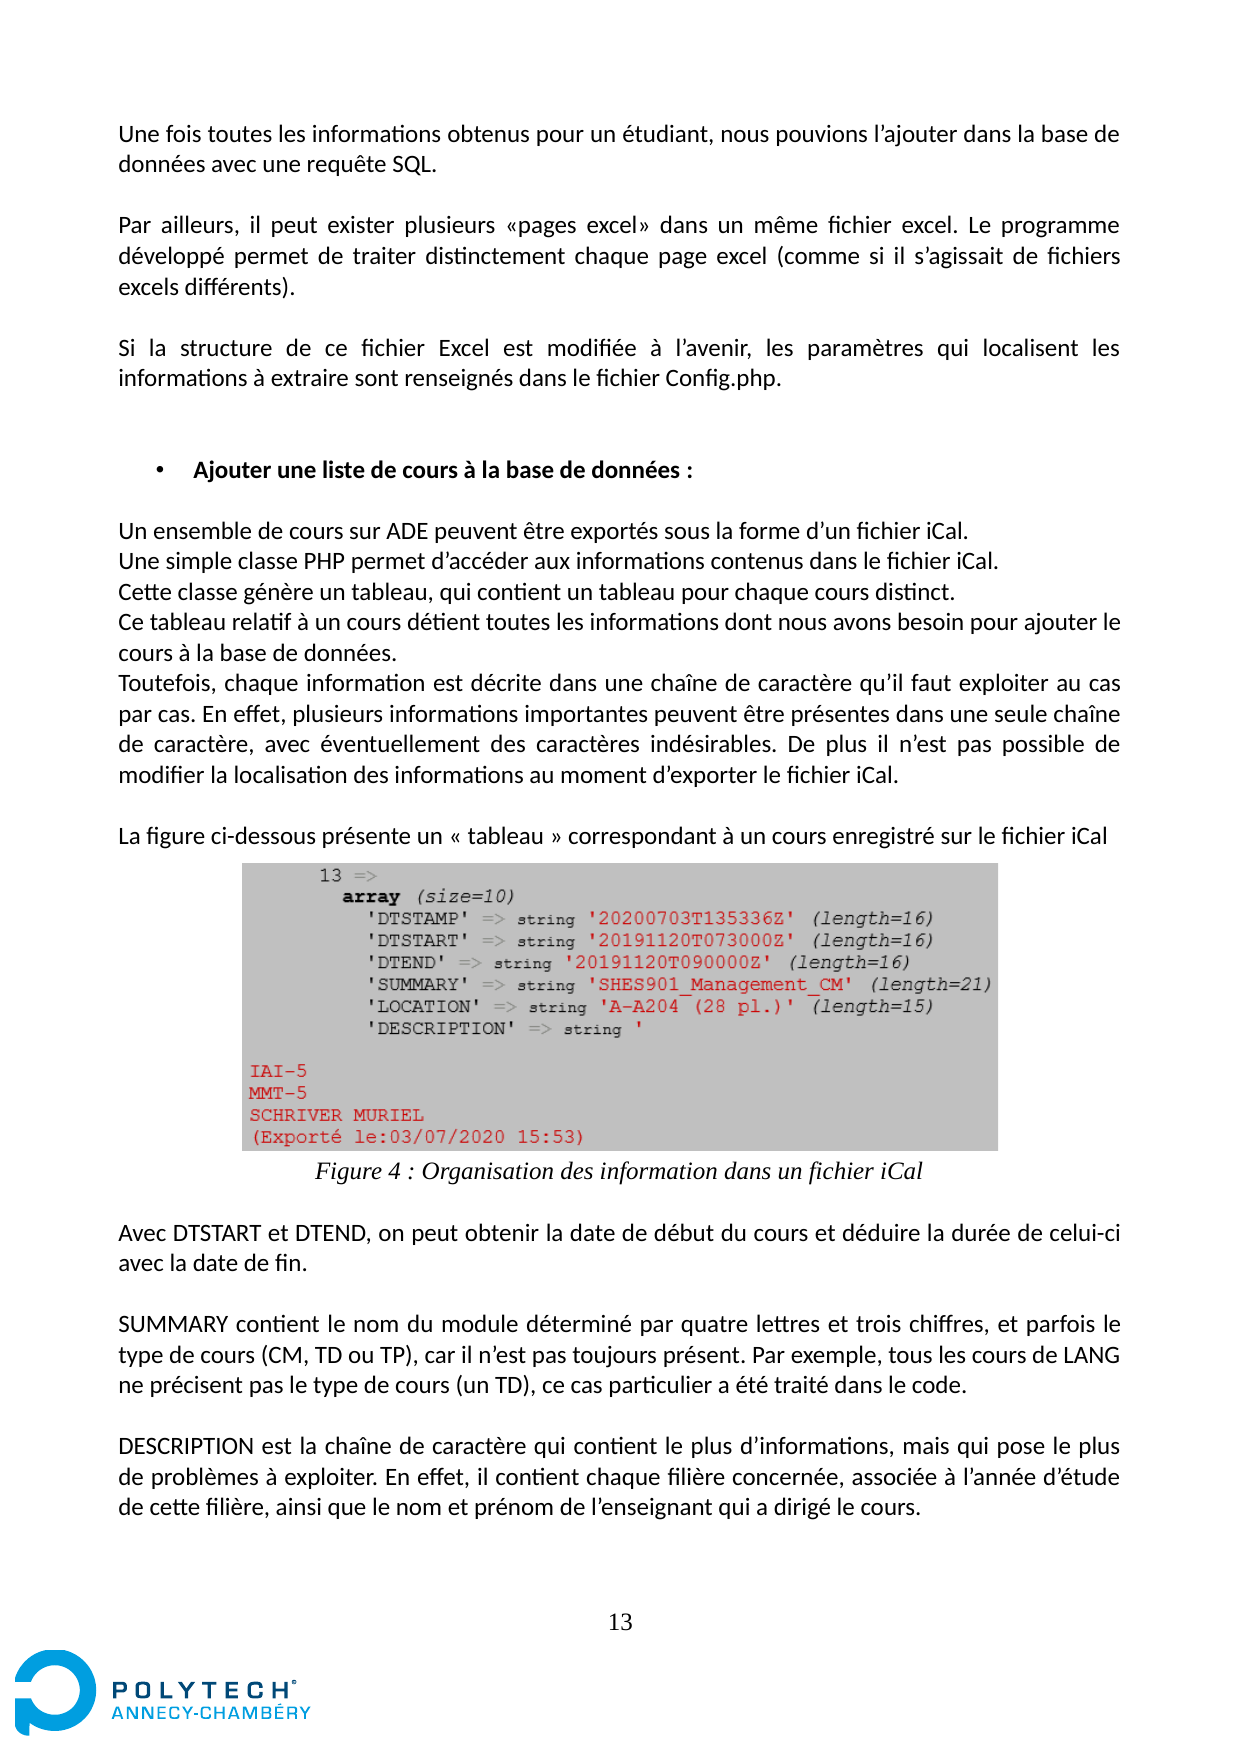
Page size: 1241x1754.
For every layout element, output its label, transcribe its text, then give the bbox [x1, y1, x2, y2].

picture [242, 863, 999, 1151]
list Ajouter une liste de cours à la base de données : [156, 454, 1122, 484]
text Une simple classe PHP permet d’accéder aux informations contenus dans le fichier iCal. [118, 545, 1122, 576]
text DESCRIPTION est la chaîne de caractère qui contient le plus d’informations, mais qui pose le plus de problèmes à exploiter. En effet, il contient chaque filière concernée, associée à l’année d’étude de cette filière, ainsi que le nom et prénom de l’enseignant qui a dirigé le cours. [118, 1431, 1122, 1522]
text Un ensemble de cours sur ADE peuvent être exportés sous la forme d’un fichier iCal. [118, 515, 1122, 545]
text Toutefois, chaque information est décrite dans une chaîne de caractère qu’il faut exploiter au cas par cas. En effet, plusieurs informations importantes peuvent être présentes dans une seule chaîne de caractère, avec éventuellement des caractères indésirables. De plus il n’est pas possible de modifier la localisation des informations au moment d’exporter le fichier iCal. [118, 667, 1122, 789]
text Cette classe génère un tableau, qui contient un tableau pour chaque cours distinct. [118, 576, 1122, 606]
text Par ailleurs, il peut exister plusieurs «pages excel» dans un même fichier excel. Le programme développé permet de traiter distinctement chaque page excel (comme si il s’agissait de fichiers excels différents). [118, 210, 1122, 301]
text SUMMARY contient le nom du module déterminé par quatre lettres et trois chiffres, et parfois le type de cours (CM, TD ou TP), car il n’est pas toujours présent. Par exemple, tous les cours de LANG ne précisent pas le type de cours (un TD), ce cas particulier a été traité dans le code. [118, 1308, 1122, 1400]
text Une fois toutes les informations obtenus pour un étudiant, nous pouvions l’ajouter dans la base de données avec une requête SQL. [118, 118, 1122, 179]
text Avec DTSTART et DTEND, on peut obtenir la date de début du cours et déduire la durée de celui-ci avec la date de fin. [118, 1217, 1122, 1278]
text Figure 4 : Organisation des information dans un fichier iCal [242, 1151, 998, 1185]
text Ce tableau relatif à un cours détient toutes les informations dont nous avons besoin pour ajouter le cours à la base de données. [118, 606, 1122, 667]
text La figure ci-dessous présente un « tableau » correspondant à un cours enregistré sur le fichier iCal [118, 820, 1122, 851]
text Si la structure de ce fichier Excel est modifiée à l’avenir, les paramètres qui localisent les informations à extraire sont renseignés dans le fichier Config.php. [118, 332, 1122, 393]
